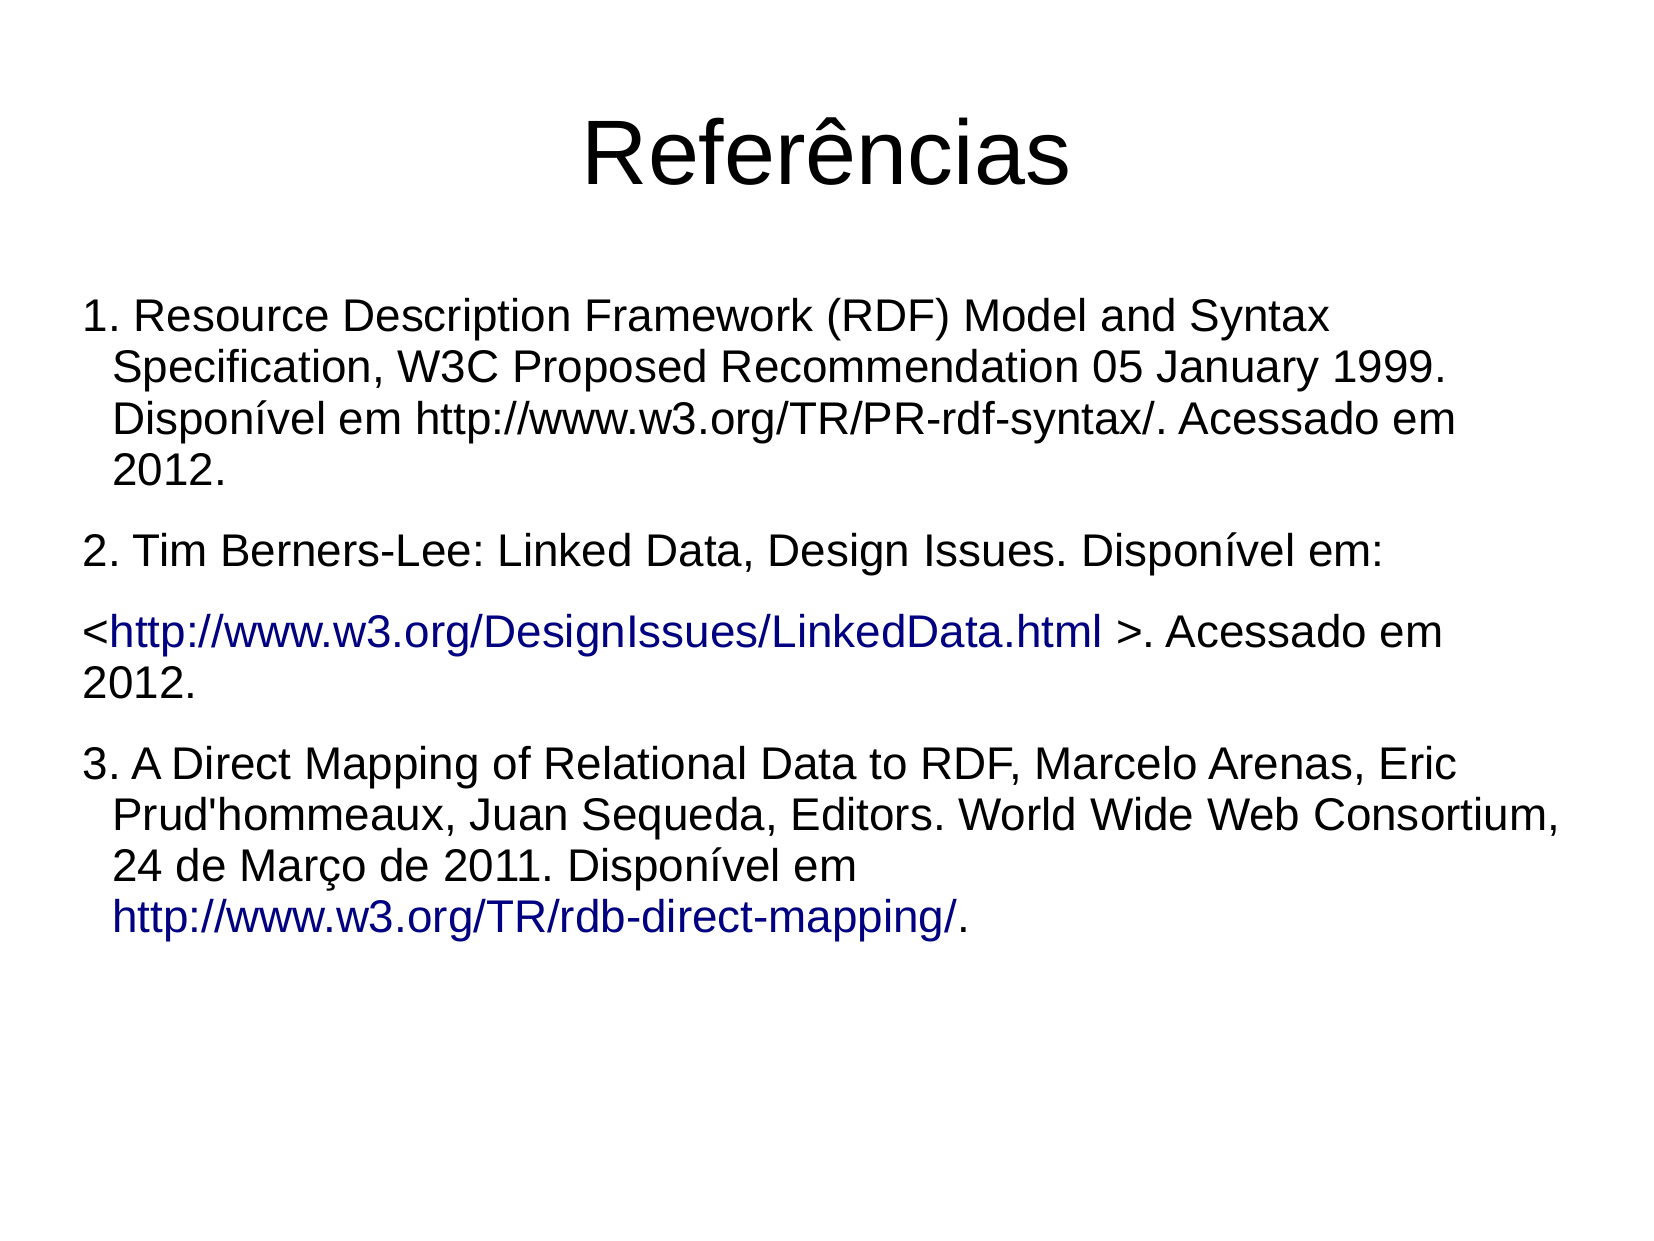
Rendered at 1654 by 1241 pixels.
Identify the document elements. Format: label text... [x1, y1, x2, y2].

title Referências [82, 49, 1571, 257]
list 1. Resource Description Framework (RDF) Model and Syntax Specification, W3C Proposed Recommendation 05 January 1999. Disponível em http://www.w3.org/TR/PR-rdf-syntax/. Acessado em 2012. 2. Tim Berners-Lee: Linked Data, Design Issues. Disponível em: <http://www.w3.org/DesignIssues/LinkedData.html >. Acessado em 2012. 3. A Direct Mapping of Relational Data to RDF, Marcelo Arenas, Eric Prud'hommeaux, Juan Sequeda, Editors. World Wide Web Consortium, 24 de Março de 2011. Disponível emhttp://www.w3.org/TR/rdb-direct-mapping/. [82, 290, 1571, 1109]
